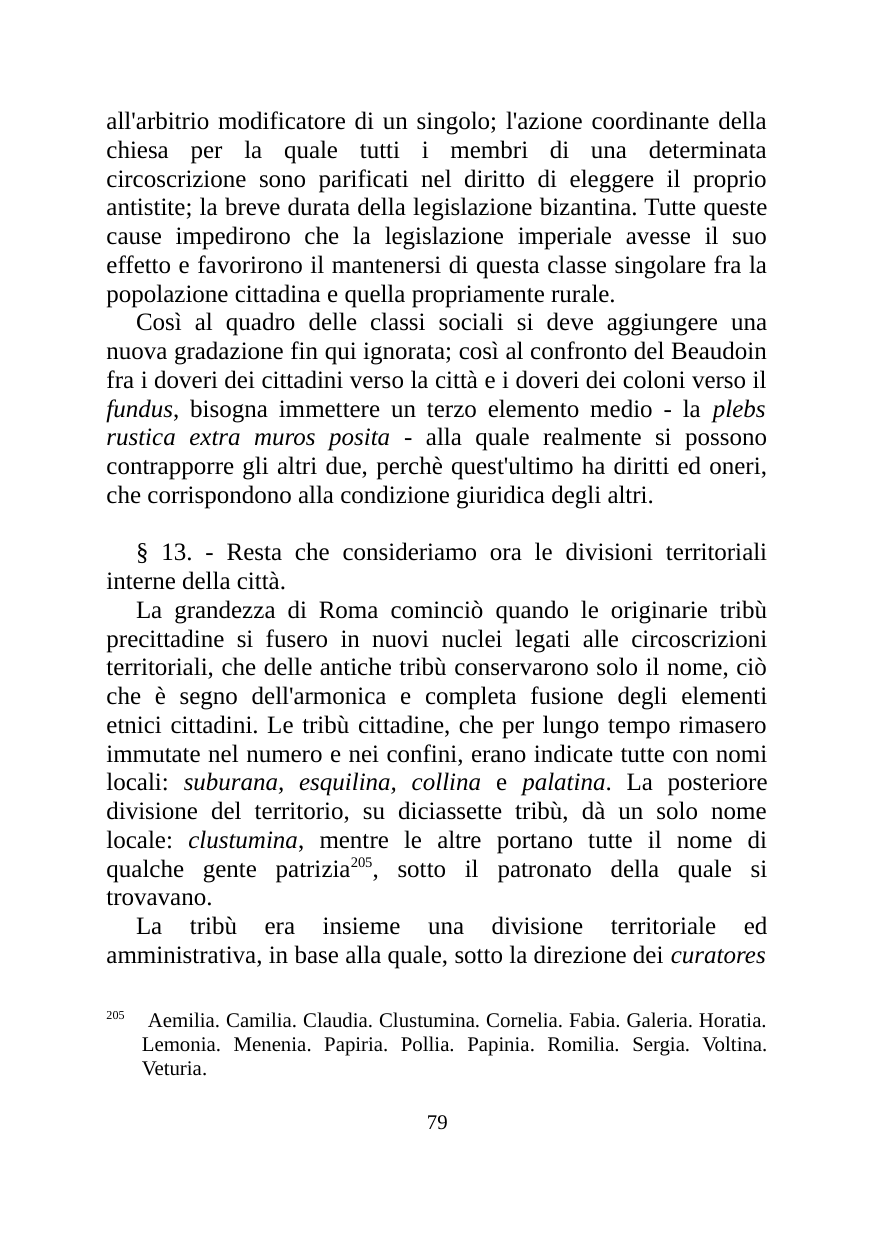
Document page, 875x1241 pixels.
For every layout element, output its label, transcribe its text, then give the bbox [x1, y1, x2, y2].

text all'arbitrio modificatore di un singolo; l'azione coordinante della chiesa per la quale tutti i membri di una determinata circoscrizione sono parificati nel diritto di eleggere il proprio antistite; la breve durata della legislazione bizantina. Tutte queste cause impedirono che la legislazione imperiale avesse il suo effetto e favorirono il mantenersi di questa classe singolare fra la popolazione cittadina e quella propriamente rurale. [106, 106, 768, 307]
text Così al quadro delle classi sociali si deve aggiungere una nuova gradazione fin qui ignorata; così al confronto del Beaudoin fra i doveri dei cittadini verso la città e i doveri dei coloni verso il fundus, bisogna immettere un terzo elemento medio - la plebs rustica extra muros posita - alla quale realmente si possono contrapporre gli altri due, perchè quest'ultimo ha diritti ed oneri, che corrispondono alla condizione giuridica degli altri. [106, 307, 768, 509]
text La tribù era insieme una divisione territoriale ed amministrativa, in base alla quale, sotto la direzione dei curatores [106, 911, 768, 969]
text § 13. - Resta che consideriamo ora le divisioni territoriali interne della città. [106, 537, 768, 595]
text La grandezza di Roma cominciò quando le originarie tribù precittadine si fusero in nuovi nuclei legati alle circoscrizioni territoriali, che delle antiche tribù conservarono solo il nome, ciò che è segno dell'armonica e completa fusione degli elementi etnici cittadini. Le tribù cittadine, che per lungo tempo rimasero immutate nel numero e nei confini, erano indicate tutte con nomi locali: suburana, esquilina, collina e palatina. La posteriore divisione del territorio, su diciassette tribù, dà un solo nome locale: clustumina, mentre le altre portano tutte il nome di qualche gente patrizia, sotto il patronato della quale si trovavano. [106, 595, 768, 911]
text Aemilia. Camilia. Claudia. Clustumina. Cornelia. Fabia. Galeria. Horatia. Lemonia. Menenia. Papiria. Pollia. Papinia. Romilia. Sergia. Voltina. Veturia. [106, 1008, 768, 1080]
